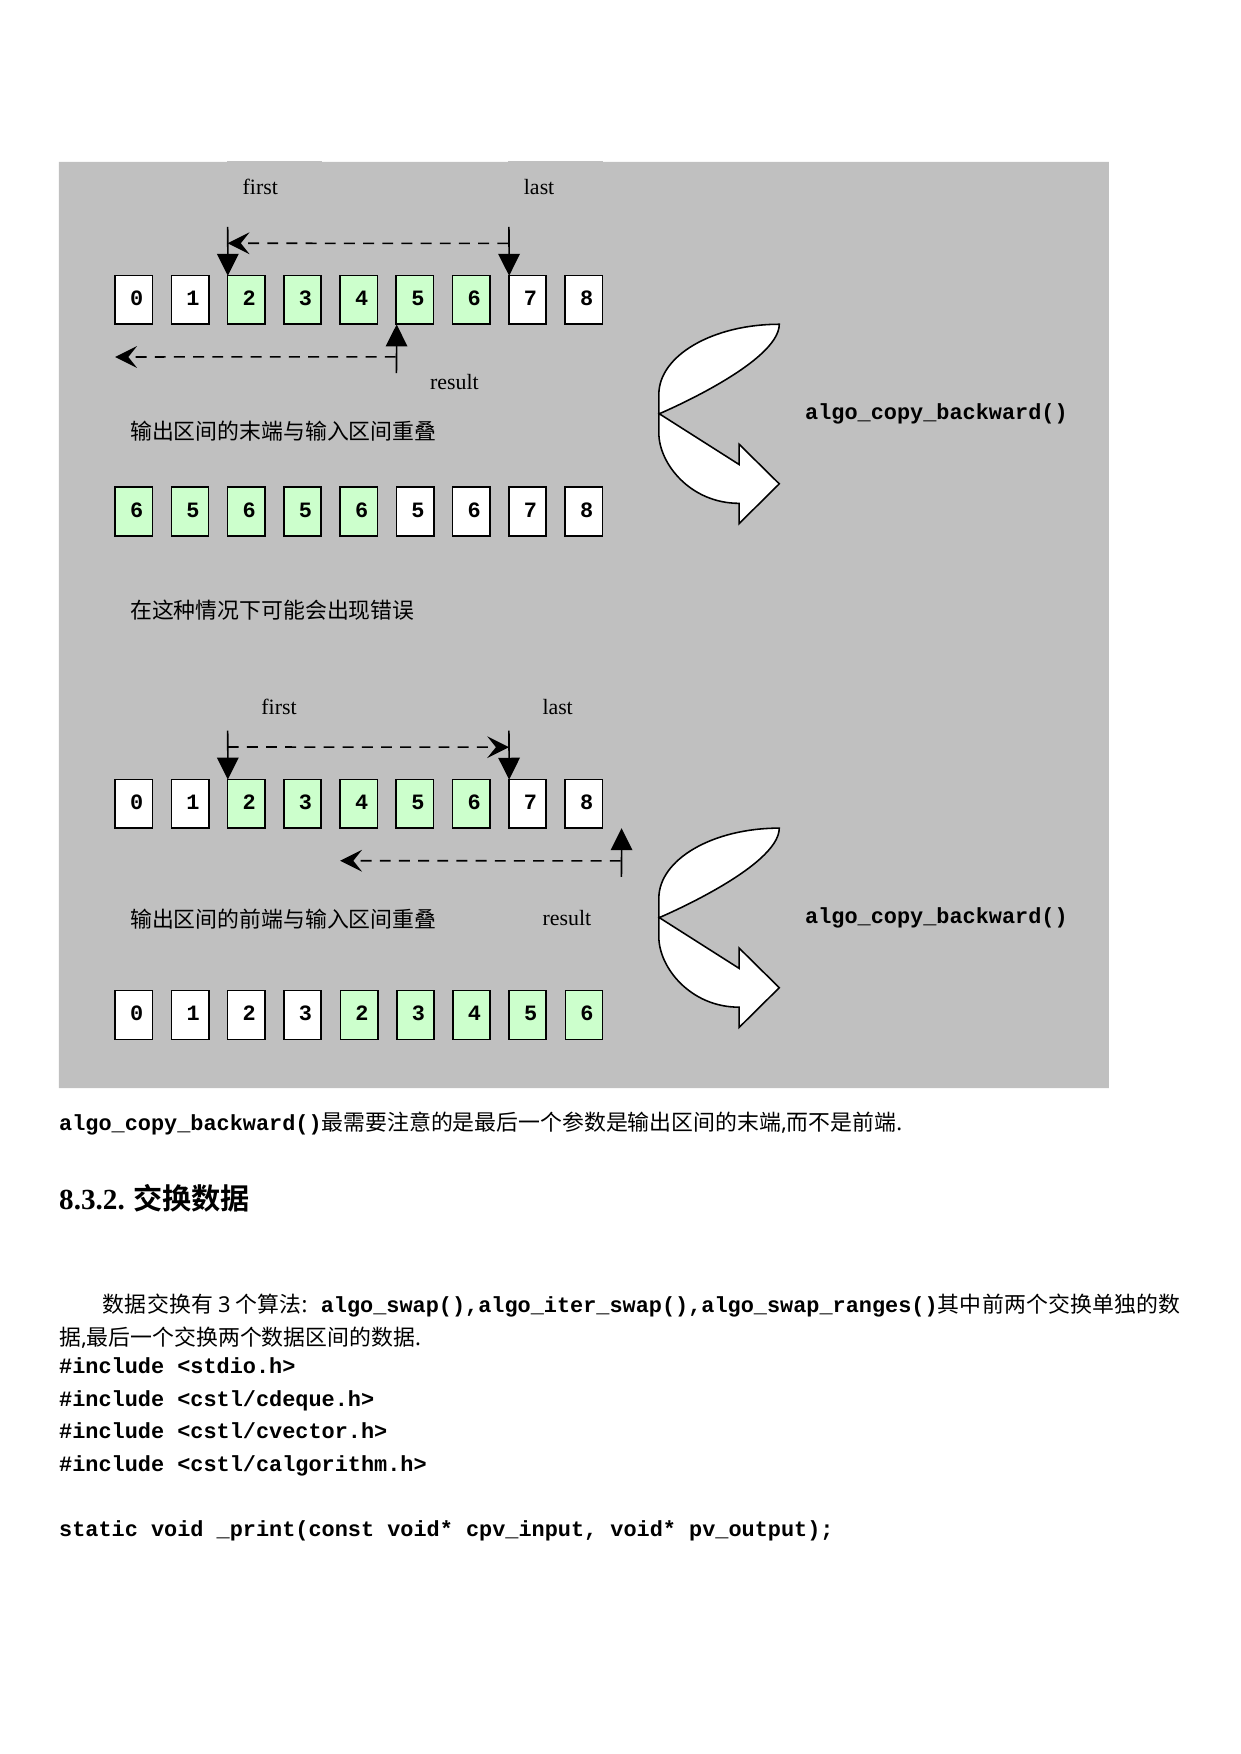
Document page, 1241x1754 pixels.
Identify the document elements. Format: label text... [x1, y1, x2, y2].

text #include <cstl/cvector.h> [59, 1417, 1181, 1449]
text #include <stdio.h> [59, 1352, 1181, 1384]
text #include <cstl/cdeque.h> [59, 1384, 1181, 1417]
text static void _print(const void* cpv_input, void* pv_output); [59, 1514, 1181, 1547]
text algo_copy_backward()最需要注意的是最后一个参数是输出区间的末端,而不是前端. [59, 1104, 1181, 1137]
text 数据交换有3个算法: algo_swap(),algo_iter_swap(),algo_swap_ranges()其中前两个交换单独的数据,最后一个交换两个数据区间的数据. [59, 1287, 1181, 1352]
subtitle 交换数据 [59, 1164, 1181, 1229]
text #include <cstl/calgorithm.h> [59, 1449, 1181, 1482]
